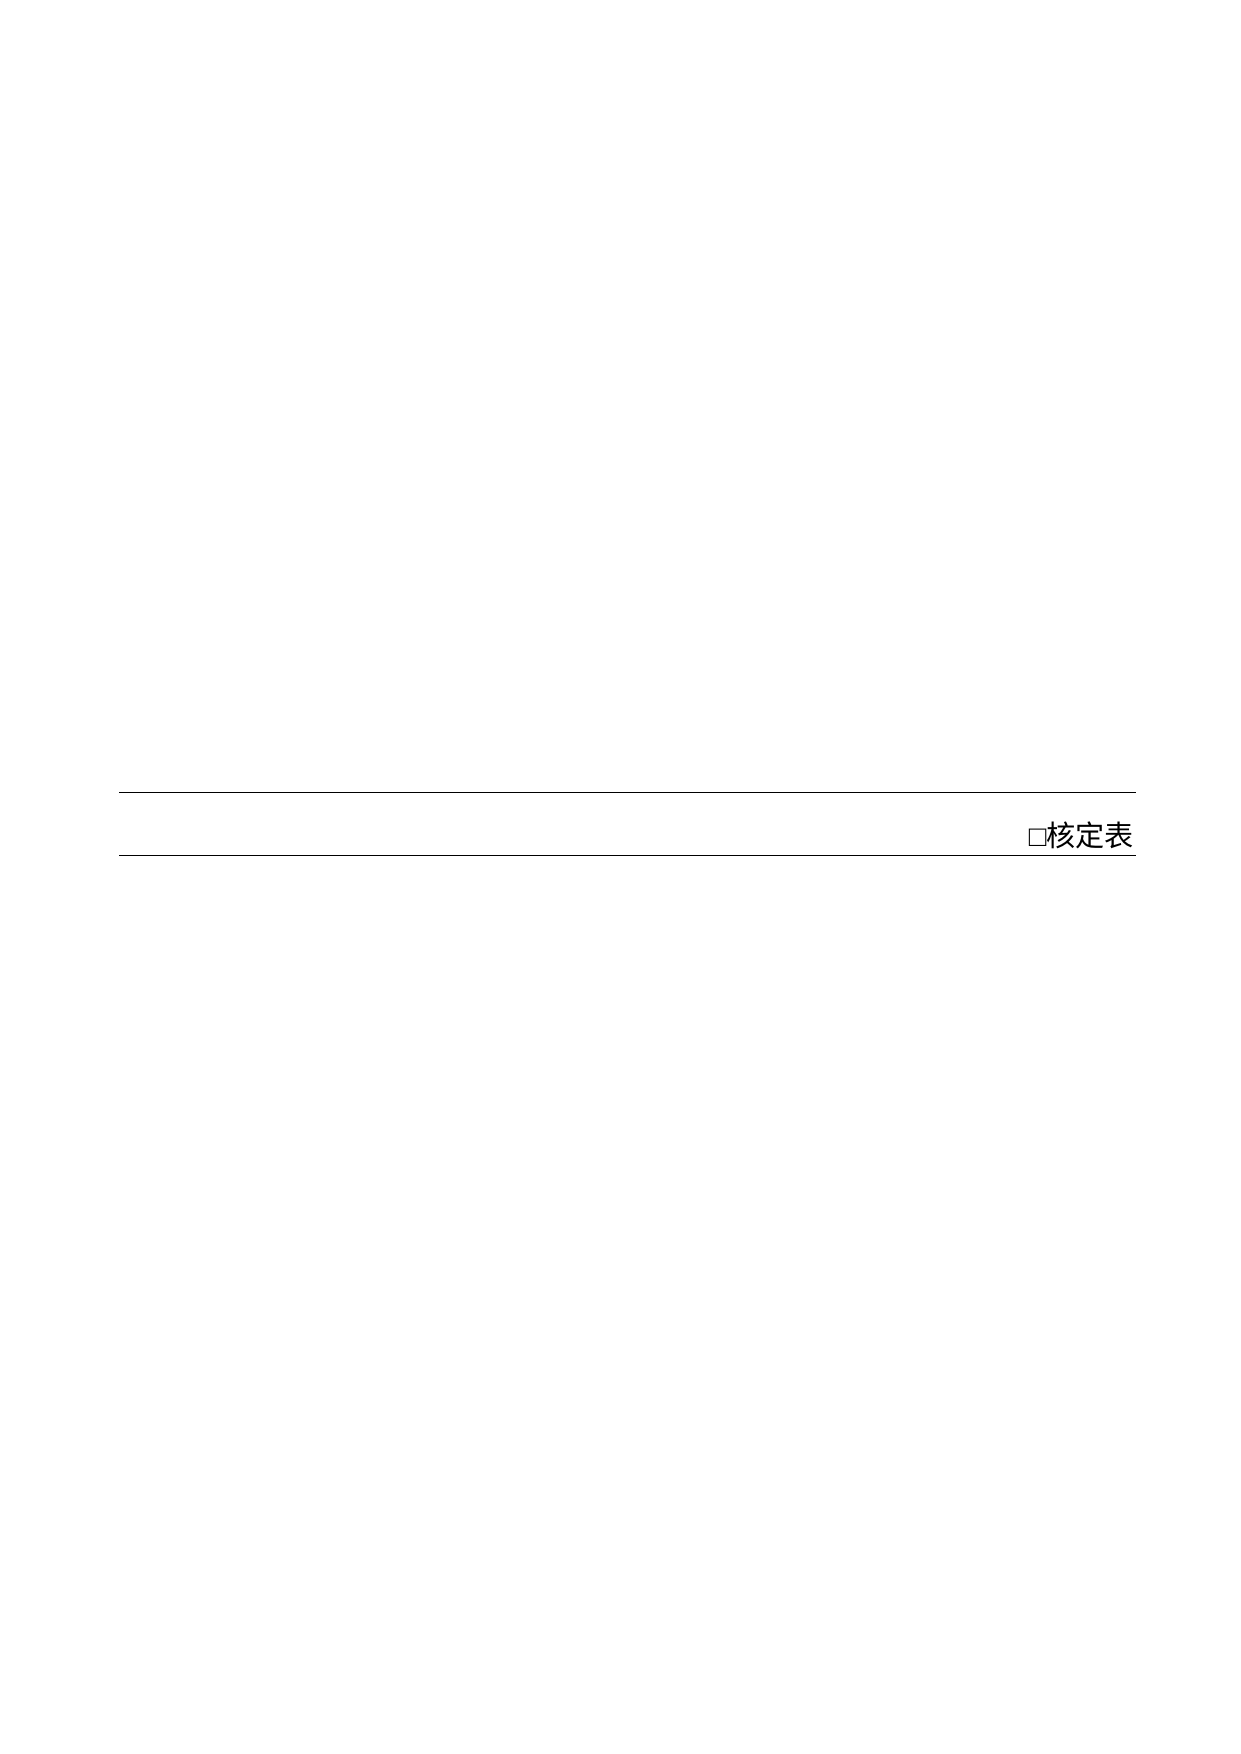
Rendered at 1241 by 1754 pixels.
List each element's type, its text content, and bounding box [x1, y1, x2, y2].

table_header □核定表 [1028, 793, 1136, 855]
table_header [119, 793, 1027, 855]
